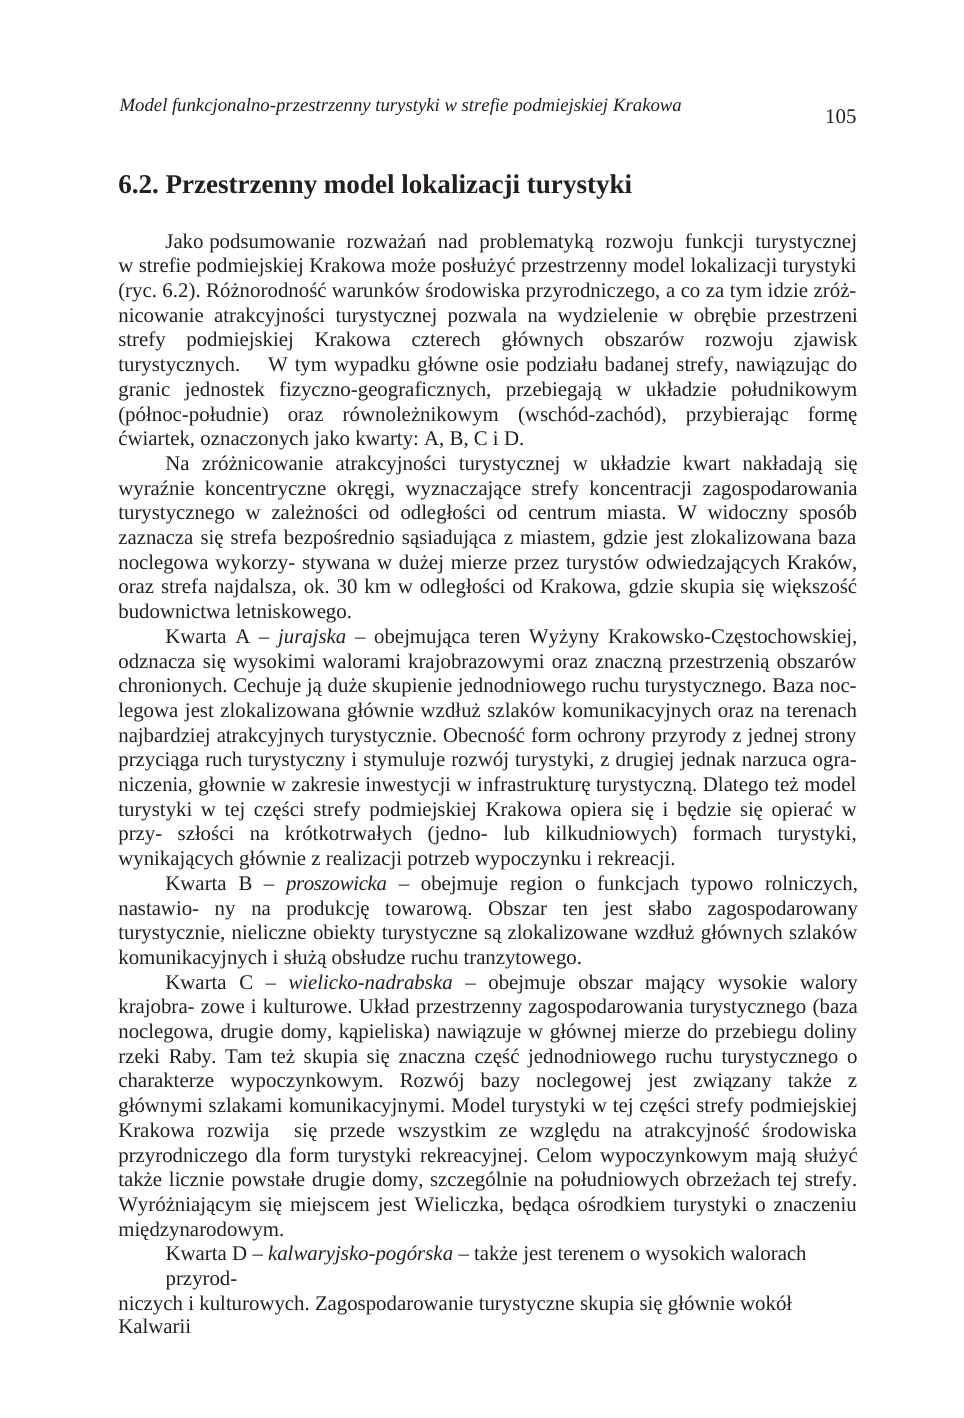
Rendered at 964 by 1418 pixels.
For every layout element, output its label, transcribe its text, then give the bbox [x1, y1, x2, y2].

text Kwarta B – proszowicka – obejmuje region o funkcjach typowo rolniczych, nastawio- ny na produkcję towarową. Obszar ten jest słabo zagospodarowany turystycznie, nieliczne obiekty turystyczne są zlokalizowane wzdłuż głównych szlaków komunikacyjnych i służą obsłudze ruchu tranzytowego. [118, 871, 858, 969]
text Kwarta A – jurajska – obejmująca teren Wyżyny Krakowsko-Częstochowskiej, odznacza się wysokimi walorami krajobrazowymi oraz znaczną przestrzenią obszarów chronionych. Cechuje ją duże skupienie jednodniowego ruchu turystycznego. Baza noc- legowa jest zlokalizowana głównie wzdłuż szlaków komunikacyjnych oraz na terenach najbardziej atrakcyjnych turystycznie. Obecność form ochrony przyrody z jednej strony przyciąga ruch turystyczny i stymuluje rozwój turystyki, z drugiej jednak narzuca ogra- niczenia, głownie w zakresie inwestycji w infrastrukturę turystyczną. Dlatego też model turystyki w tej części strefy podmiejskiej Krakowa opiera się i będzie się opierać w przy- szłości na krótkotrwałych (jedno- lub kilkudniowych) formach turystyki, wynikających głównie z realizacji potrzeb wypoczynku i rekreacji. [118, 624, 857, 870]
text Na zróżnicowanie atrakcyjności turystycznej w układzie kwart nakładają się wyraźnie koncentryczne okręgi, wyznaczające strefy koncentracji zagospodarowania turystycznego w zależności od odległości od centrum miasta. W widoczny sposób zaznacza się strefa bezpośrednio sąsiadująca z miastem, gdzie jest zlokalizowana baza noclegowa wykorzy- stywana w dużej mierze przez turystów odwiedzających Kraków, oraz strefa najdalsza, ok. 30 km w odległości od Krakowa, gdzie skupia się większość budownictwa letniskowego. [118, 451, 858, 623]
text Model funkcjonalno-przestrzenny turystyki w strefie podmiejskiej Krakowa 105 [119, 94, 870, 128]
subtitle Przestrzenny model lokalizacji turystyki [118, 168, 870, 199]
text Jako podsumowanie rozważań nad problematyką rozwoju funkcji turystycznej w strefie podmiejskiej Krakowa może posłużyć przestrzenny model lokalizacji turystyki (ryc. 6.2). Różnorodność warunków środowiska przyrodniczego, a co za tym idzie zróż- nicowanie atrakcyjności turystycznej pozwala na wydzielenie w obrębie przestrzeni strefy podmiejskiej Krakowa czterech głównych obszarów rozwoju zjawisk turystycznych. W tym wypadku główne osie podziału badanej strefy, nawiązując do granic jednostek fizyczno-geograficznych, przebiegają w układzie południkowym (północ-południe) oraz równoleżnikowym (wschód-zachód), przybierając formę ćwiartek, oznaczonych jako kwarty: A, B, C i D. [118, 229, 858, 450]
text Kwarta C – wielicko-nadrabska – obejmuje obszar mający wysokie walory krajobra- zowe i kulturowe. Układ przestrzenny zagospodarowania turystycznego (baza noclegowa, drugie domy, kąpieliska) nawiązuje w głównej mierze do przebiegu doliny rzeki Raby. Tam też skupia się znaczna część jednodniowego ruchu turystycznego o charakterze wypoczynkowym. Rozwój bazy noclegowej jest związany także z głównymi szlakami komunikacyjnymi. Model turystyki w tej części strefy podmiejskiej Krakowa rozwija się przede wszystkim ze względu na atrakcyjność środowiska przyrodniczego dla form turystyki rekreacyjnej. Celom wypoczynkowym mają służyć także licznie powstałe drugie domy, szczególnie na południowych obrzeżach tej strefy. Wyróżniającym się miejscem jest Wieliczka, będąca ośrodkiem turystyki o znaczeniu międzynarodowym. [118, 970, 858, 1241]
text Kwarta D – kalwaryjsko-pogórska – także jest terenem o wysokich walorach przyrod- [165, 1241, 870, 1289]
text niczych i kulturowych. Zagospodarowanie turystyczne skupia się głównie wokół Kalwarii [118, 1290, 870, 1338]
